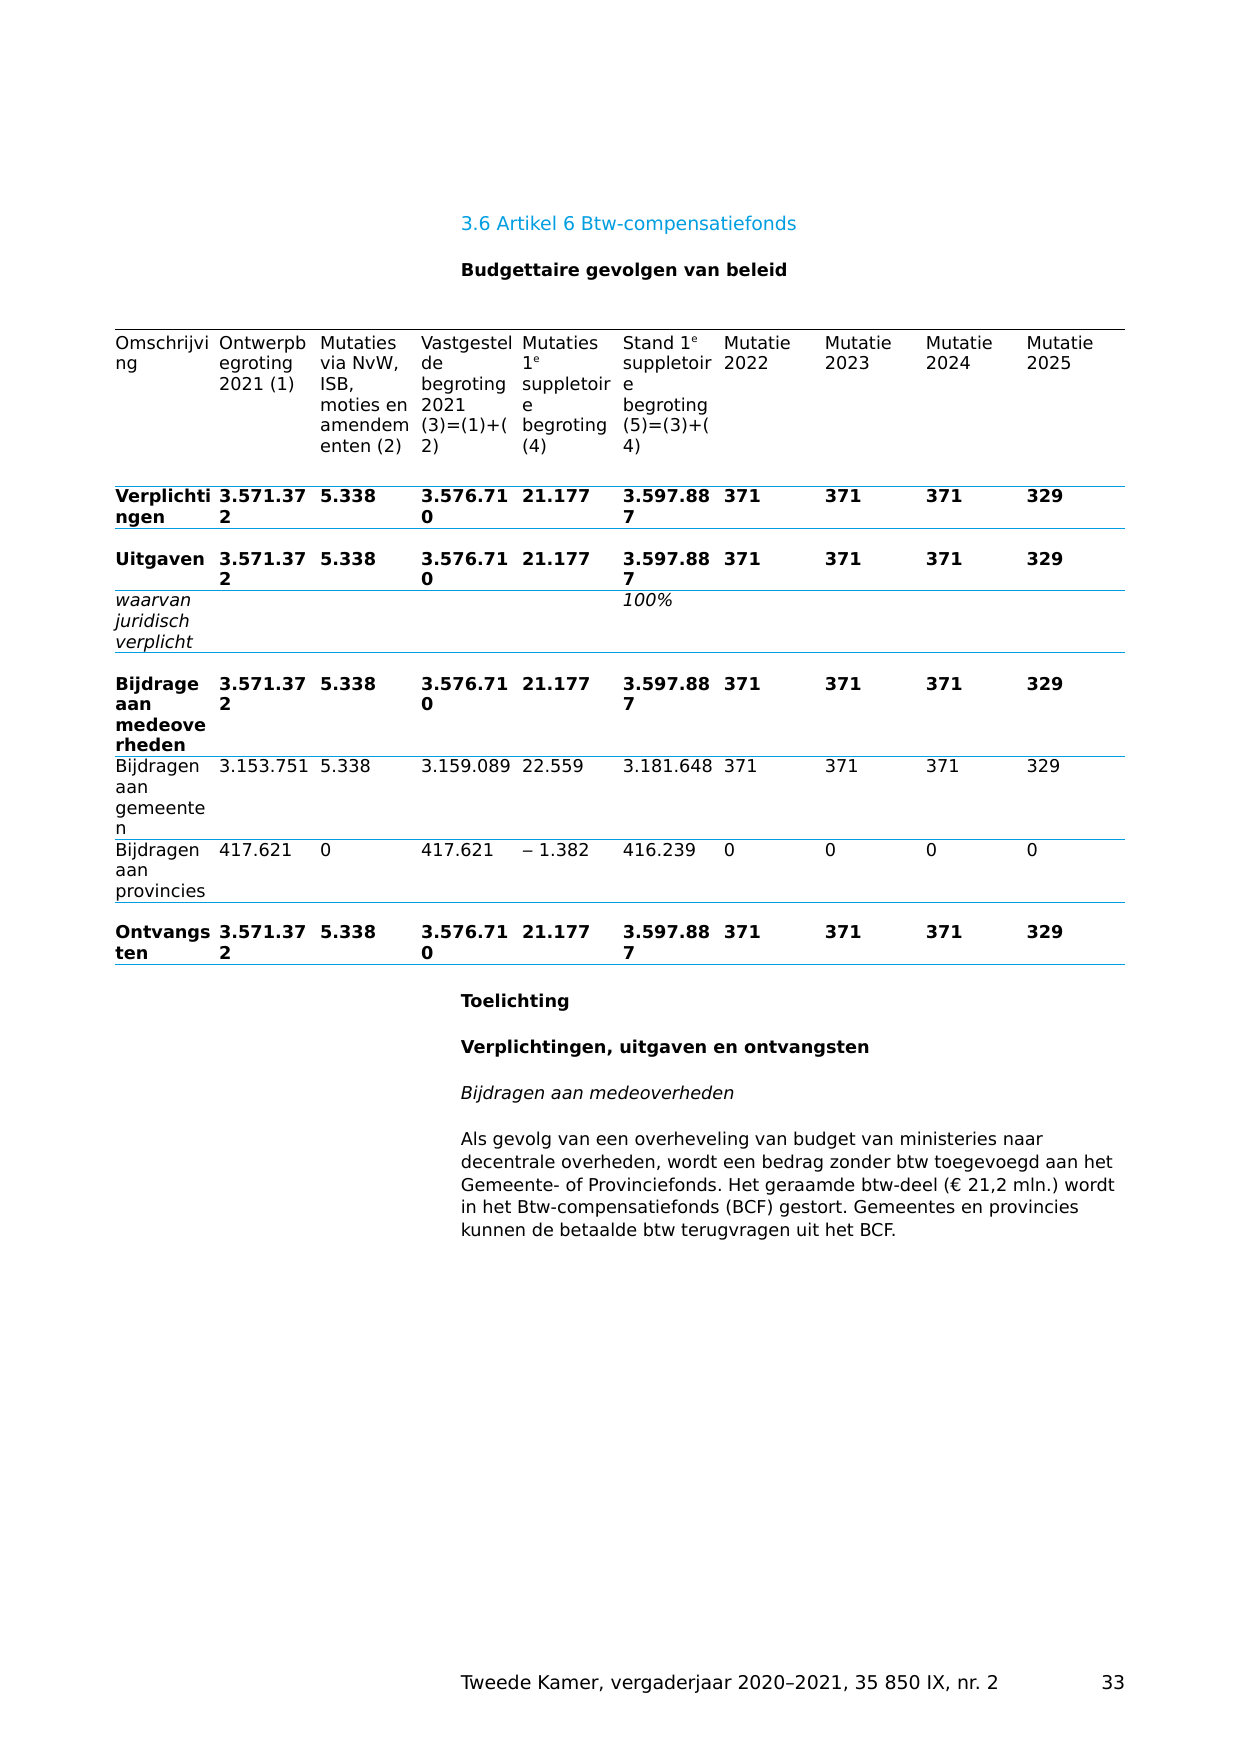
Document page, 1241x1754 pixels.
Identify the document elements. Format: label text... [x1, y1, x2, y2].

table_cell [216, 903, 317, 922]
table_cell 371 [822, 549, 923, 590]
table_cell Mutatie 2022 [721, 330, 822, 459]
text Verplichtingen, uitgaven en ontvangsten [461, 1035, 1125, 1058]
table_cell [923, 653, 1023, 673]
table_cell Vastgestelde begroting 2021 (3)=(1)+(2) [418, 330, 519, 459]
table_cell [115, 903, 216, 922]
table_cell 371 [923, 487, 1023, 527]
table_cell 3.159.089 [418, 757, 519, 839]
table_cell 371 [822, 674, 923, 756]
table_cell Mutatie 2024 [923, 330, 1023, 459]
table_cell [115, 653, 216, 673]
table_header Tabel 12 Budgettaire gevolgen van beleidsartikel 6 (bedragen x € 1.000) [115, 304, 1125, 329]
table_cell [620, 653, 721, 673]
table_cell Mutatie 2025 [1024, 330, 1125, 459]
table_cell Stand 1e suppletoire begroting (5)=(3)+(4) [620, 330, 721, 459]
table_cell Uitgaven [115, 549, 216, 590]
table_cell 371 [923, 549, 1023, 590]
table_cell 5.338 [317, 923, 418, 964]
table_cell Bijdragen aan provincies [115, 840, 216, 901]
table_cell 416.239 [620, 840, 721, 901]
table_cell 371 [721, 487, 822, 527]
table_cell [115, 459, 1125, 486]
table_cell 3.597.887 [620, 923, 721, 964]
table_cell [822, 653, 923, 673]
table_cell [216, 529, 317, 549]
table_cell [822, 903, 923, 922]
table_cell [115, 529, 216, 549]
table_cell 5.338 [317, 674, 418, 756]
table_cell [822, 529, 923, 549]
table_cell 329 [1024, 487, 1125, 527]
table_cell 100% [620, 591, 721, 652]
table_cell 0 [822, 840, 923, 901]
table_cell waarvan juridisch verplicht [115, 591, 216, 652]
table_cell 5.338 [317, 487, 418, 527]
table_cell 371 [822, 757, 923, 839]
table_cell [418, 653, 519, 673]
table_cell [620, 529, 721, 549]
table_cell [317, 653, 418, 673]
table_cell [923, 529, 1023, 549]
table_cell 371 [822, 487, 923, 527]
table_cell 3.597.887 [620, 549, 721, 590]
table_cell 371 [822, 923, 923, 964]
table_cell 0 [1024, 840, 1125, 901]
table_cell [317, 903, 418, 922]
table_cell 0 [317, 840, 418, 901]
text Als gevolg van een overheveling van budget van ministeries naar decentrale overheden, wordt een bedrag zonder btw toegevoegd aan het Gemeente- of Provinciefonds. Het geraamde btw-deel (€ 21,2 mln.) wordt in het Btw-compensatiefonds (BCF) gestort. Gemeentes en provincies kunnen de betaalde btw terugvragen uit het BCF. [461, 1127, 1125, 1241]
table_cell 3.576.710 [418, 549, 519, 590]
table_cell 371 [721, 674, 822, 756]
table_cell 3.153.751 [216, 757, 317, 839]
table_cell [1024, 653, 1125, 673]
table_cell Bijdrage aan medeoverheden [115, 674, 216, 756]
table_cell 5.338 [317, 549, 418, 590]
table_cell 21.177 [519, 923, 620, 964]
table_cell 3.597.887 [620, 674, 721, 756]
table_cell [216, 591, 317, 652]
table_cell 22.559 [519, 757, 620, 839]
table_cell [923, 591, 1023, 652]
table_cell Mutaties 1e suppletoire begroting (4) [519, 330, 620, 459]
table_cell 3.576.710 [418, 674, 519, 756]
table_cell [1024, 529, 1125, 549]
table_cell 21.177 [519, 487, 620, 527]
table_cell 0 [923, 840, 1023, 901]
table_cell Verplichtingen [115, 487, 216, 527]
table_cell [721, 903, 822, 922]
table_cell 417.621 [216, 840, 317, 901]
table_cell [721, 653, 822, 673]
table_cell 329 [1024, 757, 1125, 839]
table_cell 329 [1024, 549, 1125, 590]
table_cell Ontvangsten [115, 923, 216, 964]
table_cell Mutaties via NvW, ISB, moties en amendementen (2) [317, 330, 418, 459]
text Bijdragen aan medeoverheden [461, 1081, 1125, 1104]
table_cell [317, 591, 418, 652]
table_cell [822, 591, 923, 652]
table_cell 329 [1024, 674, 1125, 756]
table_cell 5.338 [317, 757, 418, 839]
table_cell 3.597.887 [620, 487, 721, 527]
table_cell [418, 903, 519, 922]
table_cell 371 [721, 757, 822, 839]
table_cell 3.571.372 [216, 487, 317, 527]
text Toelichting [461, 989, 1125, 1012]
table_cell [519, 591, 620, 652]
table_cell 3.576.710 [418, 487, 519, 527]
table_cell [418, 529, 519, 549]
title 3.6 Artikel 6 Btw-compensatiefonds [461, 213, 1125, 235]
table_cell [923, 903, 1023, 922]
table_cell 3.181.648 [620, 757, 721, 839]
table_cell 417.621 [418, 840, 519, 901]
table_cell 329 [1024, 923, 1125, 964]
table_cell 0 [721, 840, 822, 901]
table_cell 371 [721, 549, 822, 590]
table_cell Mutatie 2023 [822, 330, 923, 459]
table_cell 371 [721, 923, 822, 964]
table_cell [620, 903, 721, 922]
table_cell [519, 529, 620, 549]
table_cell [1024, 591, 1125, 652]
table_cell [216, 653, 317, 673]
table_cell [1024, 903, 1125, 922]
table_cell 3.576.710 [418, 923, 519, 964]
table_cell [418, 591, 519, 652]
table_cell 371 [923, 923, 1023, 964]
table_cell 371 [923, 757, 1023, 839]
table_cell 21.177 [519, 674, 620, 756]
table_cell Omschrijving [115, 330, 216, 459]
table_cell ‒ 1.382 [519, 840, 620, 901]
table_cell [519, 903, 620, 922]
table_cell 3.571.372 [216, 674, 317, 756]
text Budgettaire gevolgen van beleid [461, 258, 1125, 281]
table_cell [519, 653, 620, 673]
table_cell 3.571.372 [216, 923, 317, 964]
table_cell [721, 529, 822, 549]
table_cell 21.177 [519, 549, 620, 590]
table_cell [721, 591, 822, 652]
table_cell 3.571.372 [216, 549, 317, 590]
table_cell Ontwerpbegroting 2021 (1) [216, 330, 317, 459]
table_cell 371 [923, 674, 1023, 756]
table_cell [317, 529, 418, 549]
table_cell Bijdragen aan gemeenten [115, 757, 216, 839]
